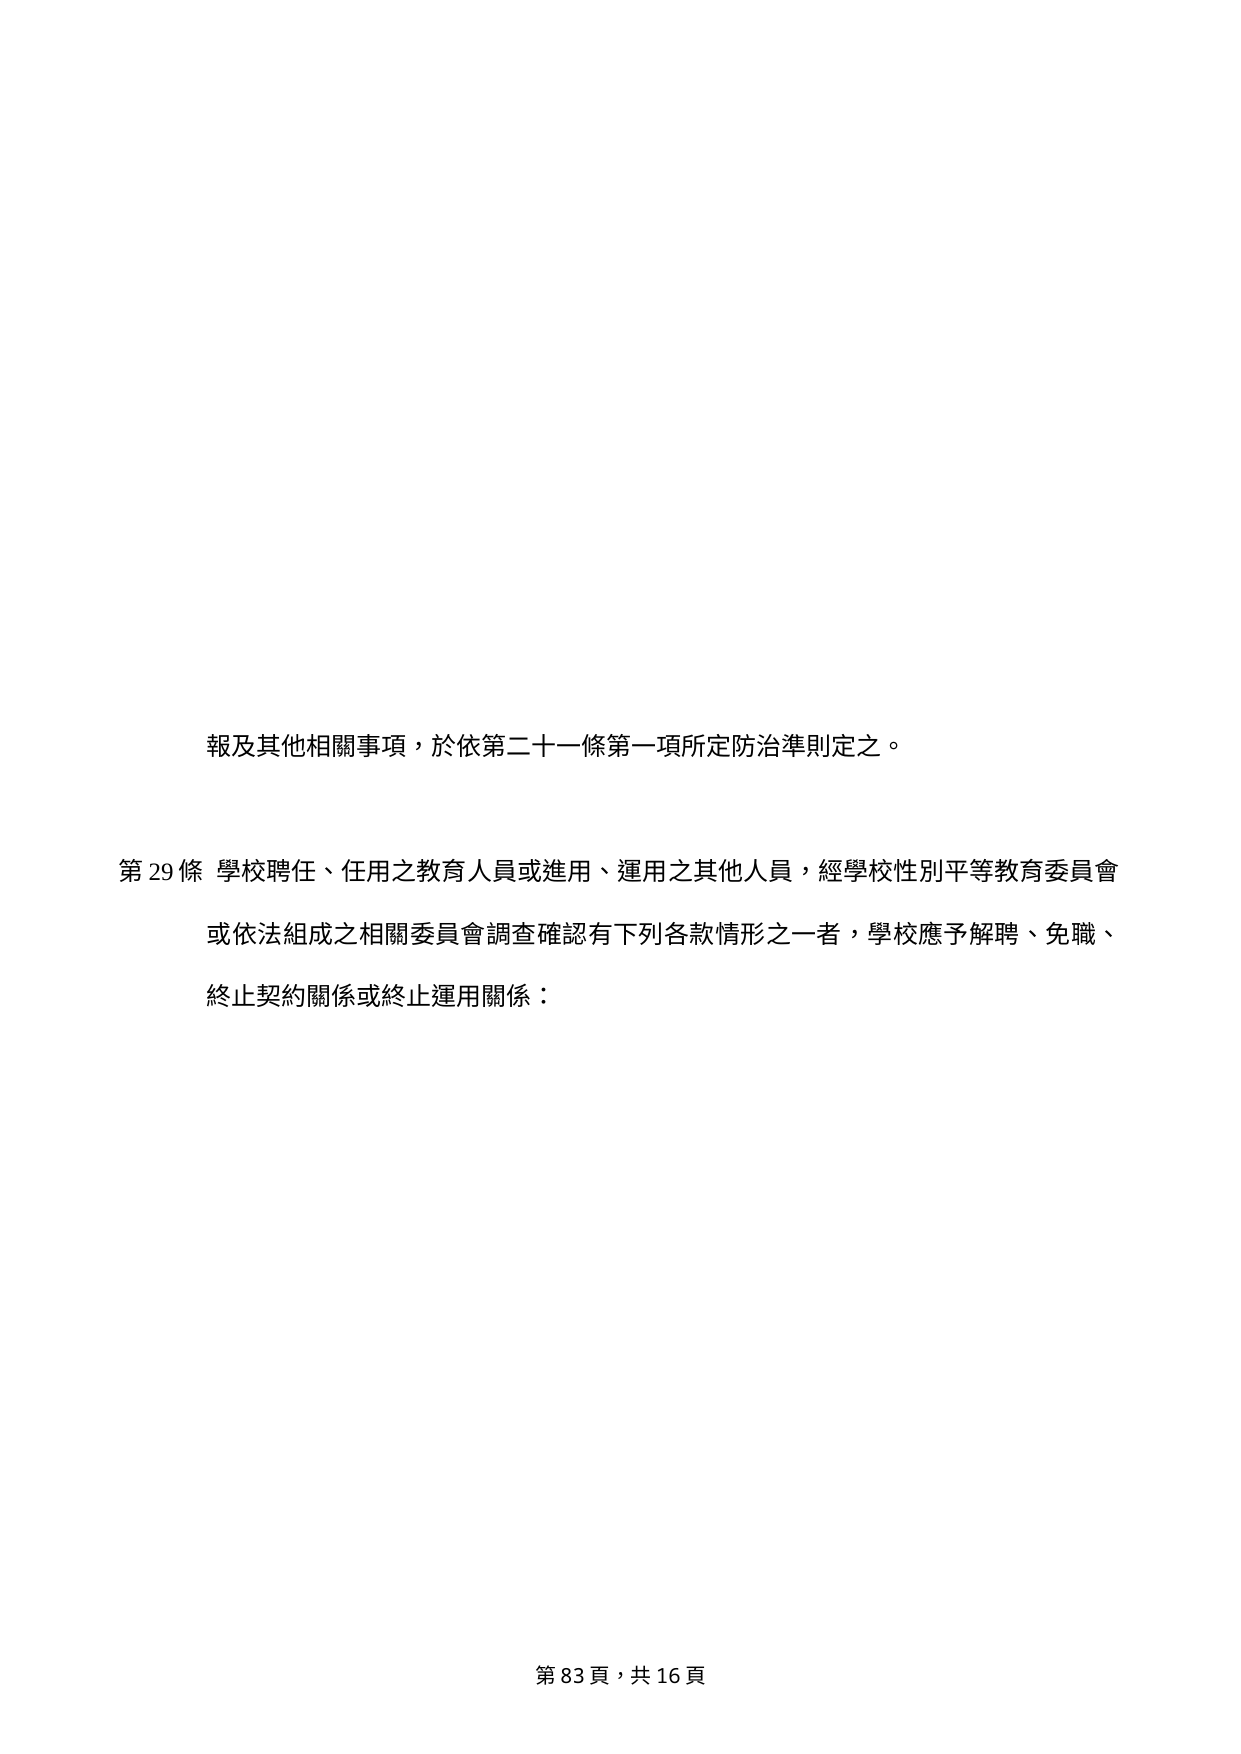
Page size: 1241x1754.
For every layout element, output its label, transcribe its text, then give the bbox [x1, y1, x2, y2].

text 第29條 學校聘任、任用之教育人員或進用、運用之其他人員，經學校性別平等教育委員會或依法組成之相關委員會調查確認有下列各款情形之一者，學校應予解聘、免職、終止契約關係或終止運用關係： [118, 828, 1122, 1016]
text 報及其他相關事項，於依第二十一條第一項所定防治準則定之。 [206, 703, 1122, 766]
